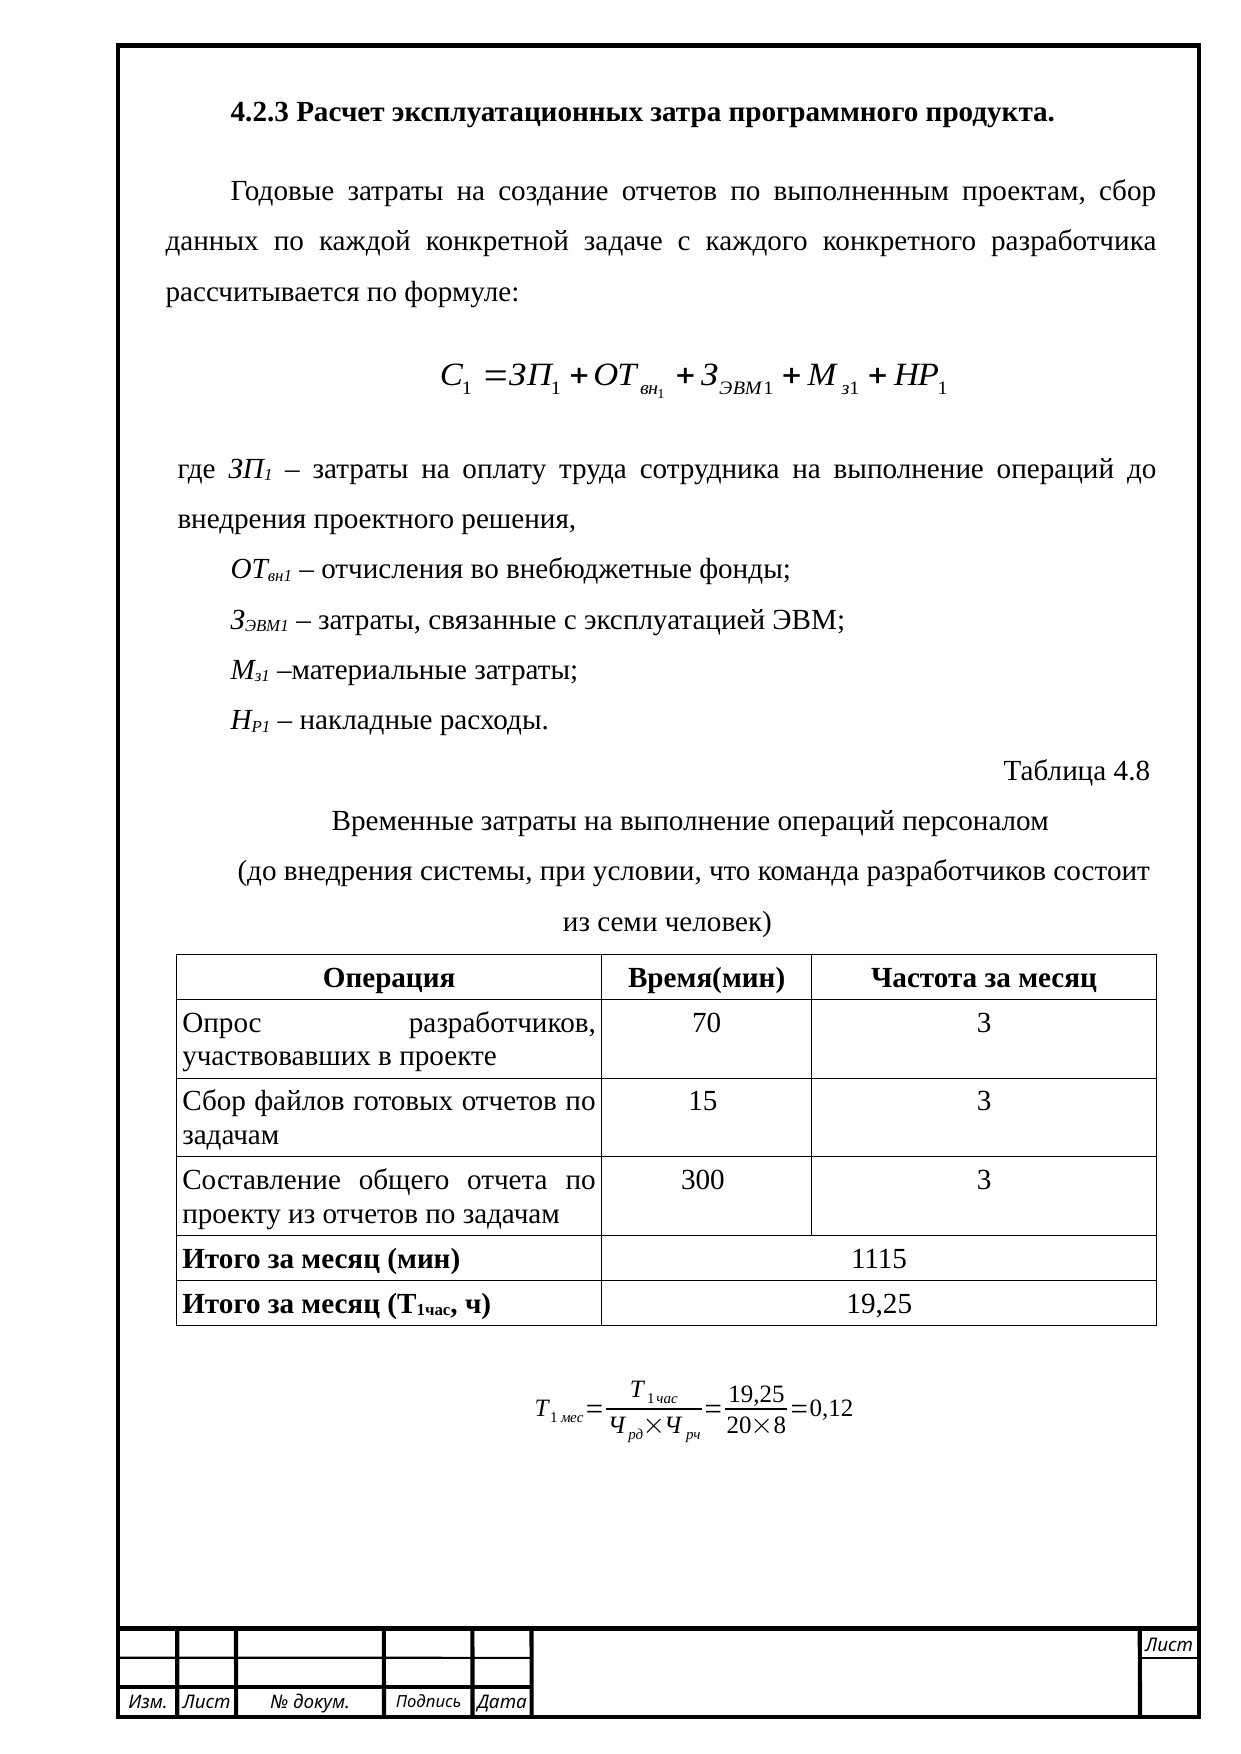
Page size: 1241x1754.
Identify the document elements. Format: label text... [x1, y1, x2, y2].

table_cell Итого за месяц (Т1час, ч) [177, 1281, 601, 1325]
text Временные затраты на выполнение операций персоналом [177, 803, 1157, 837]
table_cell 19,25 [602, 1281, 1156, 1325]
text 4.2.3 Расчет эксплуатационных затра программного продукта. [230, 94, 1157, 127]
text (до внедрения системы, при условии, что команда разработчиков состоит из семи человек) [177, 853, 1157, 937]
table_cell Составление общего отчета по проекту из отчетов по задачам [177, 1157, 601, 1235]
table_header Частота за месяц [812, 955, 1156, 999]
table_cell 15 [602, 1079, 811, 1156]
table_cell 1115 [602, 1236, 1156, 1280]
text НР1 – накладные расходы. [230, 702, 1157, 736]
table_cell Итого за месяц (мин) [177, 1236, 601, 1280]
table_cell 300 [602, 1157, 811, 1235]
table_header Операция [177, 955, 601, 999]
text Годовые затраты на создание отчетов по выполненным проектам, сбор данных по каждой конкретной задаче с каждого конкретного разработчика рассчитывается по формуле: [165, 173, 1157, 307]
text Мз1 –материальные затраты; [230, 652, 1157, 686]
table_cell Сбор файлов готовых отчетов по задачам [177, 1079, 601, 1156]
text Таблица 4.8 [177, 753, 1157, 786]
text где ЗП1 – затраты на оплату труда сотрудника на выполнение операций до внедрения проектного решения, [177, 451, 1157, 535]
table_cell 3 [812, 1000, 1156, 1078]
table_header Время(мин) [602, 955, 811, 999]
table_cell 70 [602, 1000, 811, 1078]
table_cell Опрос разработчиков, участвовавших в проекте [177, 1000, 601, 1078]
table_cell 3 [812, 1157, 1156, 1235]
table_cell 3 [812, 1079, 1156, 1156]
text ОТвн1 – отчисления во внебюджетные фонды; [230, 551, 1157, 585]
text ЗЭВМ1 – затраты, связанные с эксплуатацией ЭВМ; [230, 602, 1157, 635]
